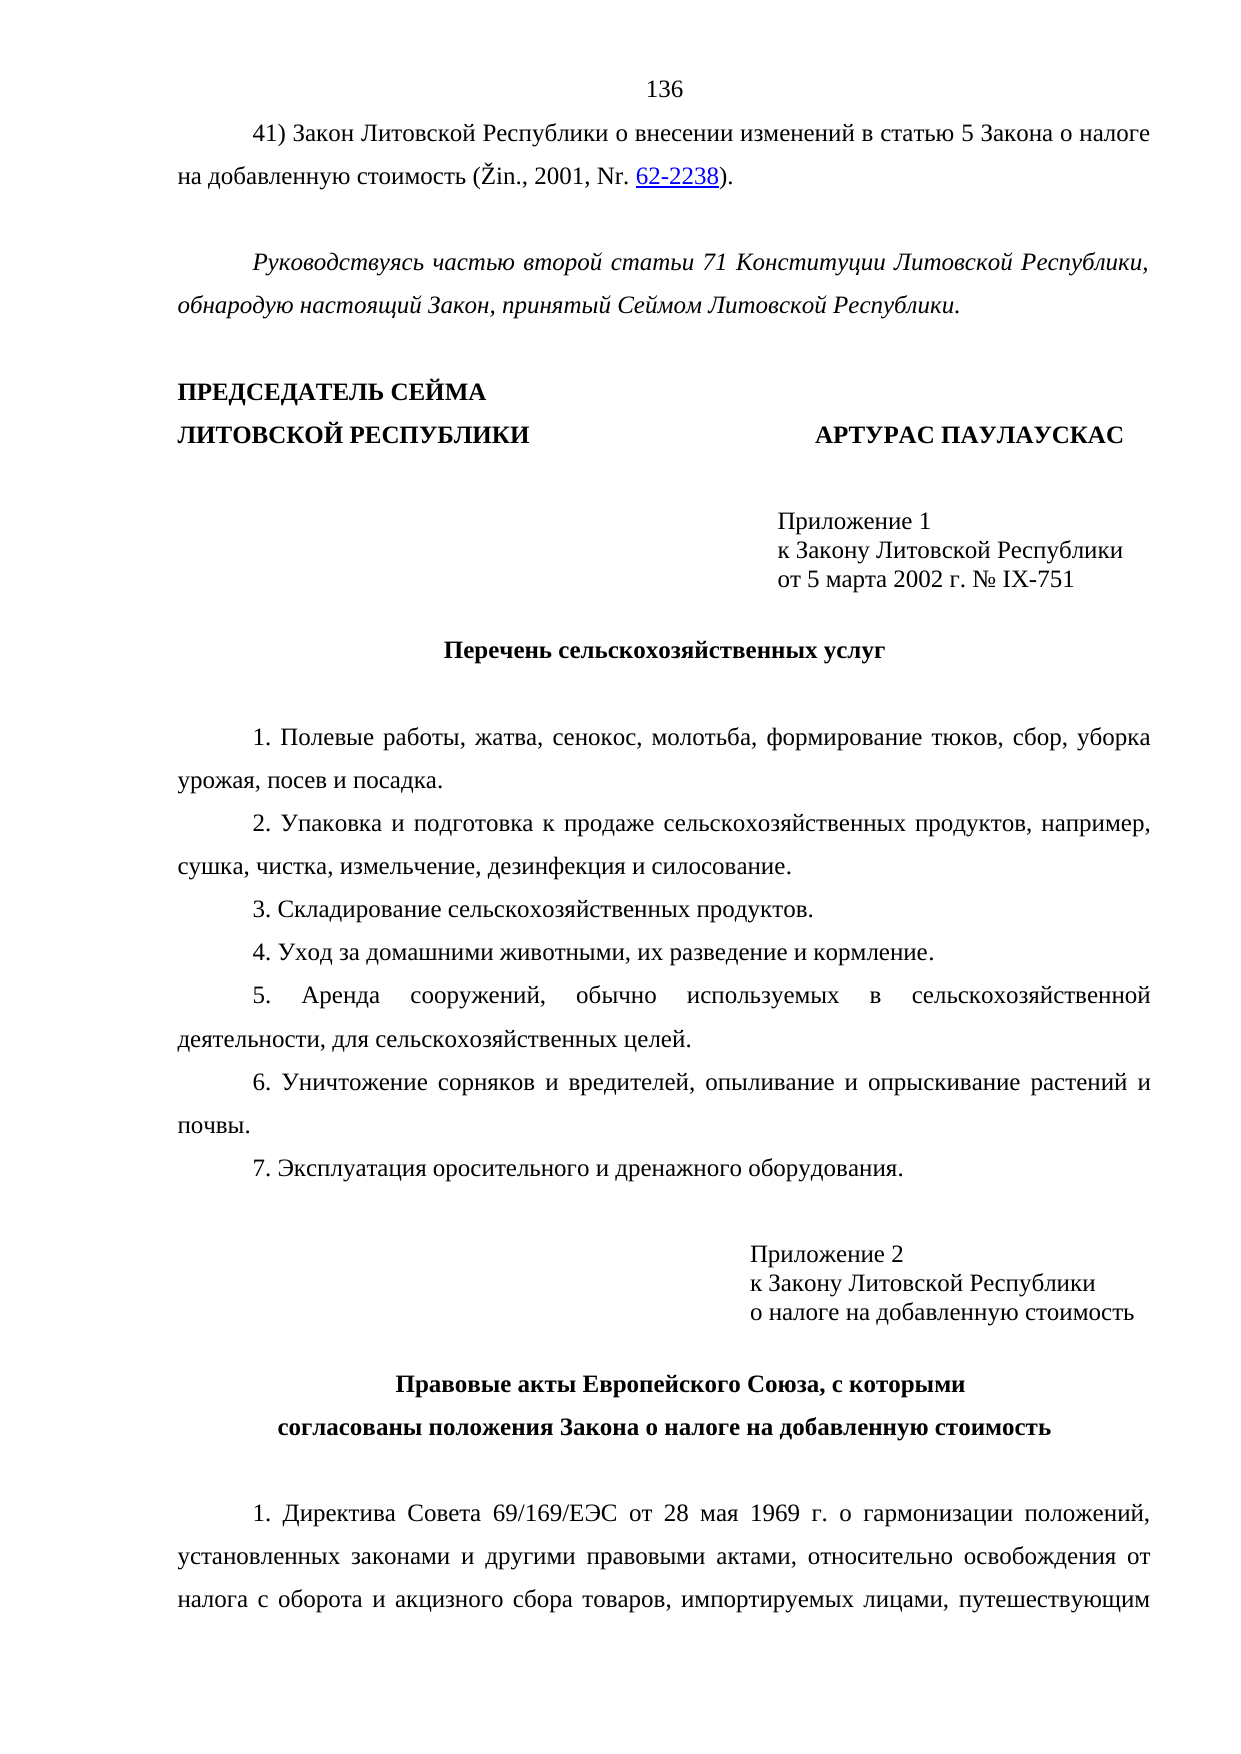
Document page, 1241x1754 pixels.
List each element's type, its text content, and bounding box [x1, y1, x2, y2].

text Перечень сельскохозяйственных услуг [177, 636, 1152, 664]
text Правовые акты Европейского Союза, с которыми [177, 1369, 1152, 1397]
text 6. Уничтожение сорняков и вредителей, опыливание и опрыскивание растений и почвы. [177, 1067, 1152, 1139]
text 4. Уход за домашними животными, их разведение и кормление. [177, 937, 1152, 966]
text ПРЕДСЕДАТЕЛЬ СЕЙМА [177, 377, 1152, 406]
text о налоге на добавленную стоимость [177, 1297, 1152, 1326]
text ЛИТОВСКОЙ РЕСПУБЛИКИ АРТУРАС ПАУЛАУСКАС [177, 420, 1152, 449]
text к Закону Литовской Республики [702, 535, 1152, 564]
text 1. Полевые работы, жатва, сенокос, молотьба, формирование тюков, сбор, уборка урожая, посев и посадка. [177, 722, 1152, 794]
text 5. Аренда сооружений, обычно используемых в сельскохозяйственной деятельности, для сельскохозяйственных целей. [177, 981, 1152, 1052]
text 41) Закон Литовской Республики о внесении изменений в статью 5 Закона о налоге на добавленную стоимость (Žin., 2001, Nr. 62-2238). [177, 118, 1152, 190]
text к Закону Литовской Республики [177, 1268, 1152, 1297]
text 1. Директива Совета 69/169/ЕЭС от 28 мая 1969 г. о гармонизации положений, установленных законами и другими правовыми актами, относительно освобождения от налога с оборота и акцизного сбора товаров, импортируемых лицами, путешествующим [177, 1498, 1152, 1613]
text 7. Эксплуатация оросительного и дренажного оборудования. [177, 1153, 1152, 1182]
text 2. Упаковка и подготовка к продаже сельскохозяйственных продуктов, например, сушка, чистка, измельчение, дезинфекция и силосование. [177, 808, 1152, 880]
text Руководствуясь частью второй статьи 71 Конституции Литовской Республики, обнародую настоящий Закон, принятый Сеймом Литовской Республики. [177, 247, 1152, 319]
text Приложение 2 [177, 1239, 1152, 1268]
text согласованы положения Закона о налоге на добавленную стоимость [177, 1412, 1152, 1441]
text Приложение 1 [702, 506, 1152, 535]
text от 5 марта 2002 г. № IX-751 [702, 564, 1152, 592]
text 3. Складирование сельскохозяйственных продуктов. [177, 894, 1152, 923]
